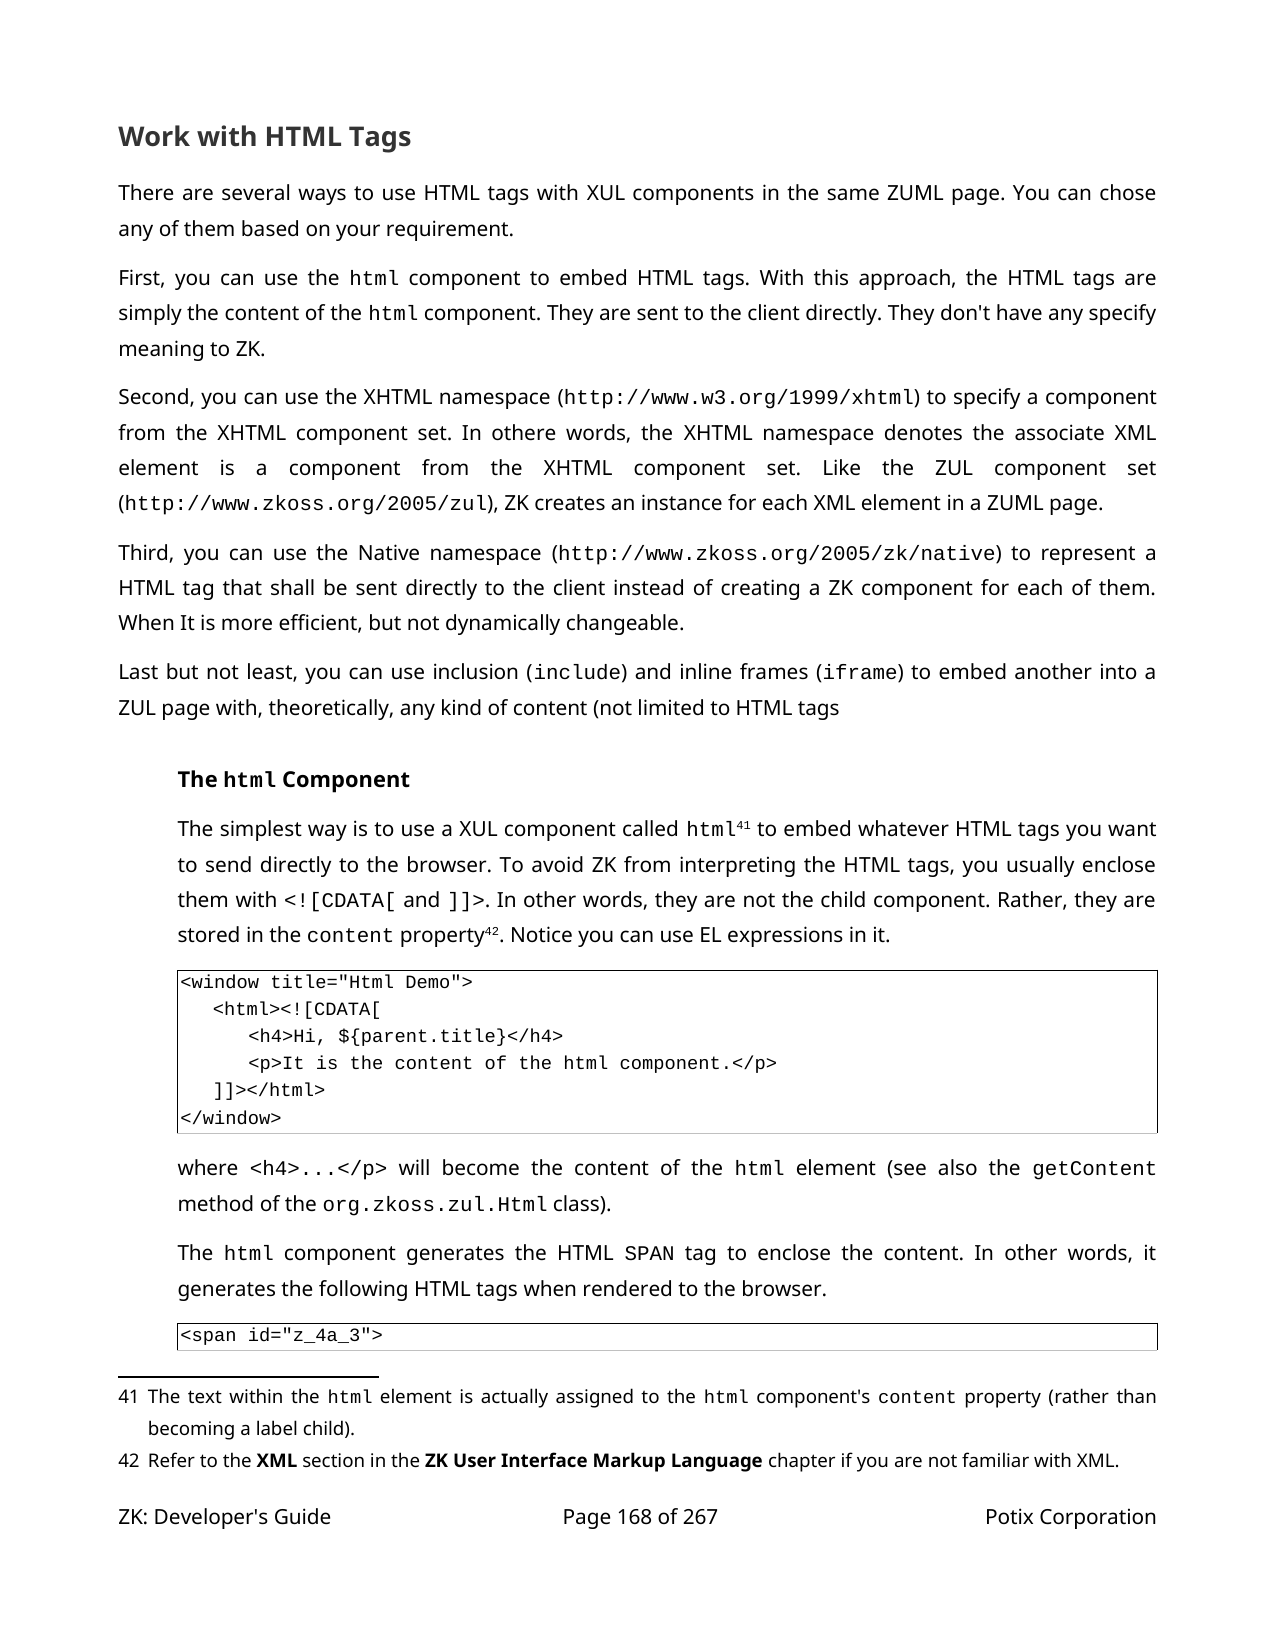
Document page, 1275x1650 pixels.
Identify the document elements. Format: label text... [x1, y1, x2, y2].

subtitle The html Component [177, 763, 1157, 793]
text The html component generates the HTML SPAN tag to enclose the content. In other words, it generates the following HTML tags when rendered to the browser. [177, 1238, 1157, 1302]
text <window title="Html Demo"> [178, 971, 1157, 994]
text Third, you can use the Native namespace (http://www.zkoss.org/2005/zk/native) to represent a HTML tag that shall be sent directly to the client instead of creating a ZK component for each of them. When It is more efficient, but not dynamically changeable. [118, 538, 1157, 637]
text The text within the html element is actually assigned to the html component's content property (rather than becoming a label child). [118, 1383, 1157, 1441]
text <p>It is the content of the html component.</p> [178, 1051, 1157, 1075]
text <h4>Hi, ${parent.title}</h4> [178, 1024, 1157, 1048]
subtitle Work with HTML Tags [118, 118, 1157, 155]
text </window> [178, 1106, 1157, 1133]
text Refer to the XML section in the ZK User Interface Markup Language chapter if you are not familiar with XML. [118, 1447, 1157, 1473]
text Last but not least, you can use inclusion (include) and inline frames (iframe) to embed another into a ZUL page with, theoretically, any kind of content (not limited to HTML tags [118, 657, 1157, 721]
text <html><![CDATA[ [178, 997, 1157, 1021]
text The simplest way is to use a XUL component called html to embed whatever HTML tags you want to send directly to the browser. To avoid ZK from interpreting the HTML tags, you usually enclose them with <![CDATA[ and ]]>. In other words, they are not the child component. Rather, they are stored in the content property. Notice you can use EL expressions in it. [177, 814, 1157, 949]
text Second, you can use the XHTML namespace (http://www.w3.org/1999/xhtml) to specify a component from the XHTML component set. In othere words, the XHTML namespace denotes the associate XML element is a component from the XHTML component set. Like the ZUL component set (http://www.zkoss.org/2005/zul), ZK creates an instance for each XML element in a ZUML page. [118, 382, 1157, 517]
text where <h4>...</p> will become the content of the html element (see also the getContent method of the org.zkoss.zul.Html class). [177, 1153, 1157, 1217]
text ]]></html> [178, 1078, 1157, 1103]
text <span id="z_4a_3"> [178, 1324, 1157, 1350]
text First, you can use the html component to embed HTML tags. With this approach, the HTML tags are simply the content of the html component. They are sent to the client directly. They don't have any specify meaning to ZK. [118, 263, 1157, 362]
text There are several ways to use HTML tags with XUL components in the same ZUML page. You can chose any of them based on your requirement. [118, 178, 1157, 242]
